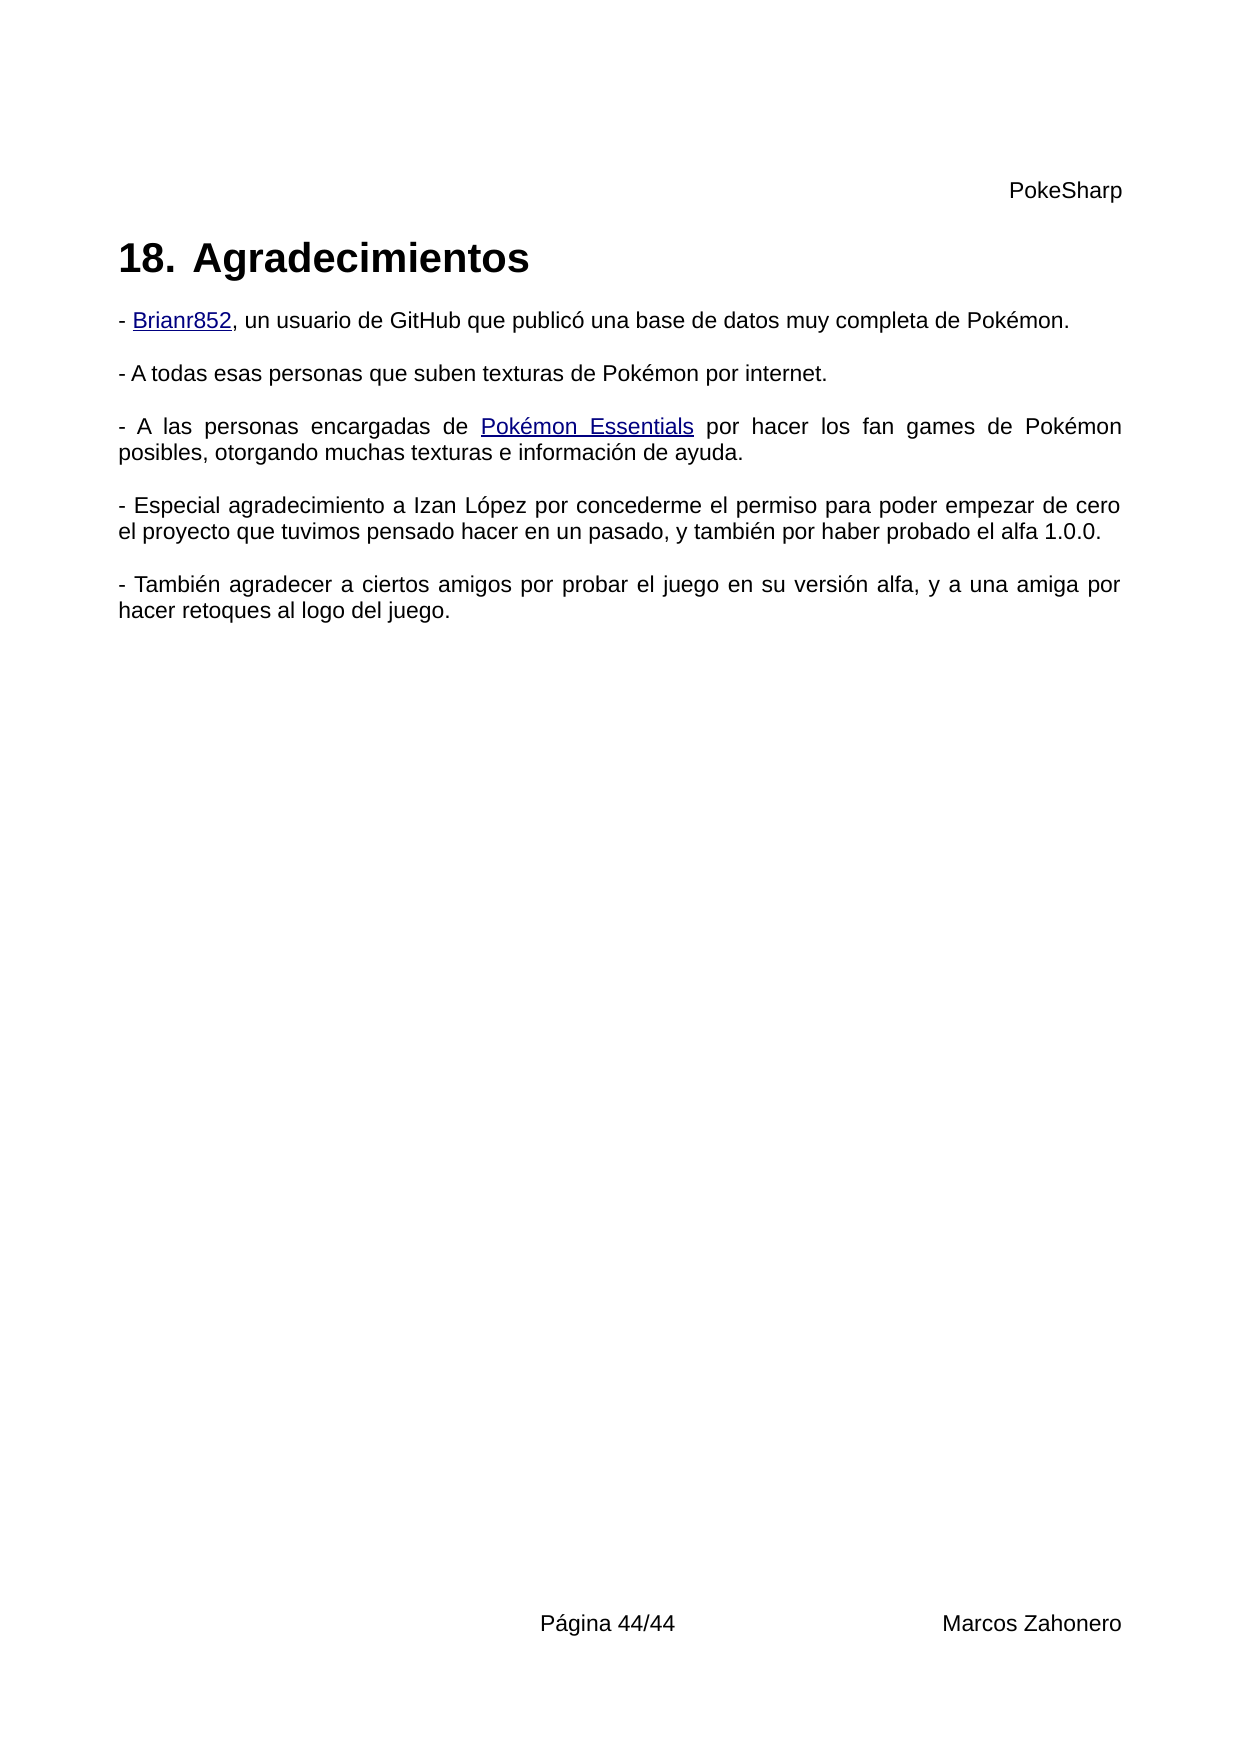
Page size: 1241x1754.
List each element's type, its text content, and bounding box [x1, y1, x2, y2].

text - A las personas encargadas de Pokémon Essentials por hacer los fan games de Pokémon posibles, otorgando muchas texturas e información de ayuda. [118, 413, 1122, 465]
text - Brianr852, un usuario de GitHub que publicó una base de datos muy completa de Pokémon. [118, 307, 1122, 334]
subtitle Agradecimientos [118, 233, 1122, 281]
text - A todas esas personas que suben texturas de Pokémon por internet. [118, 360, 1122, 386]
text - Especial agradecimiento a Izan López por concederme el permiso para poder empezar de cero el proyecto que tuvimos pensado hacer en un pasado, y también por haber probado el alfa 1.0.0. [118, 492, 1122, 544]
text - También agradecer a ciertos amigos por probar el juego en su versión alfa, y a una amiga por hacer retoques al logo del juego. [118, 571, 1122, 623]
